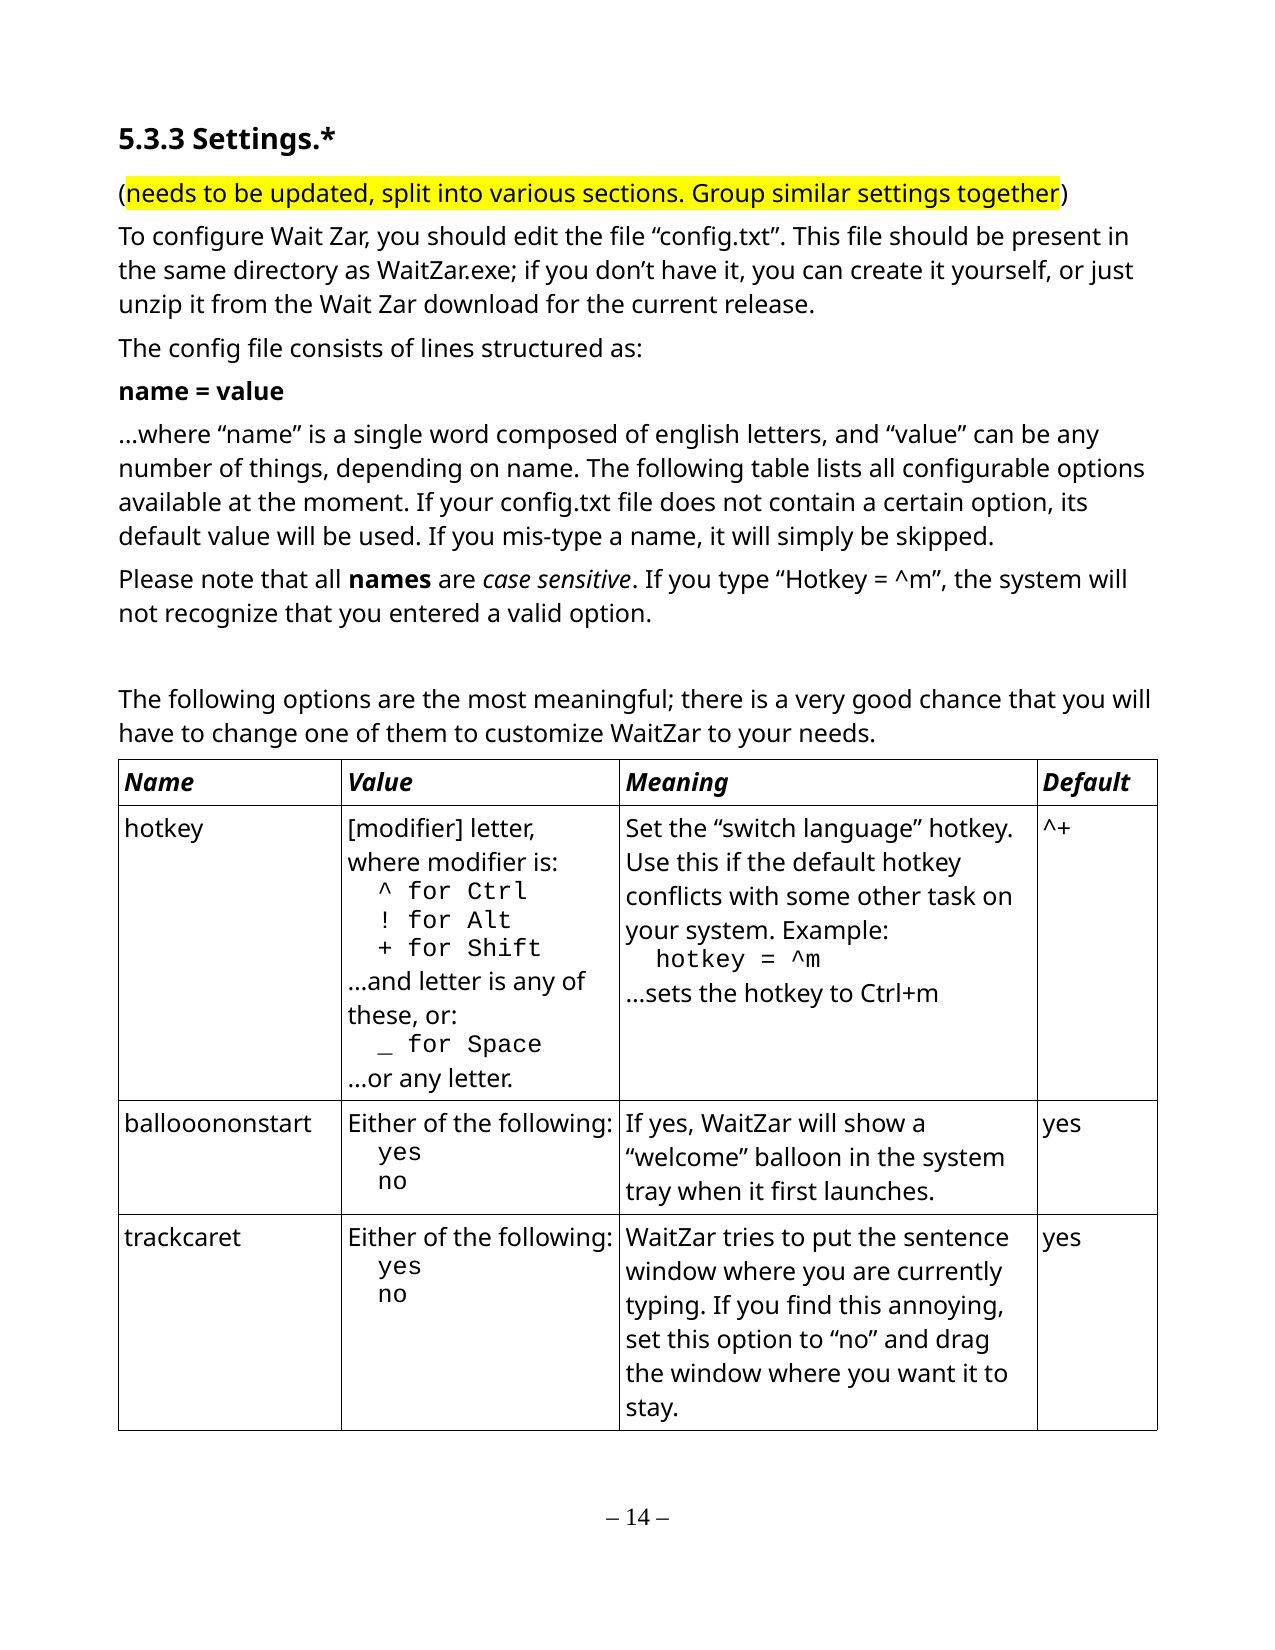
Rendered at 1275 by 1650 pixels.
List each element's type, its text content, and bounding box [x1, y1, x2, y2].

table_header Value [342, 760, 619, 805]
subtitle 5.3.3 Settings.* [118, 118, 1157, 158]
table_cell If yes, WaitZar will show a “welcome” balloon in the system tray when it first launches. [620, 1101, 1037, 1214]
text The following options are the most meaningful; there is a very good chance that you will have to change one of them to customize WaitZar to your needs. [118, 682, 1157, 750]
text To configure Wait Zar, you should edit the file “config.txt”. This file should be present in the same directory as WaitZar.exe; if you don’t have it, you can create it yourself, or just unzip it from the Wait Zar download for the current release. [118, 219, 1157, 321]
table_cell Either of the following: yes no [342, 1215, 619, 1430]
table_cell yes [1038, 1101, 1157, 1214]
text Please note that all names are case sensitive. If you type “Hotkey = ^m”, the system will not recognize that you entered a valid option. [118, 562, 1157, 630]
text name = value [118, 373, 1157, 407]
table_cell ballooononstart [119, 1101, 341, 1214]
table_cell Either of the following: yes no [342, 1101, 619, 1214]
text The config file consists of lines structured as: [118, 330, 1157, 364]
text …where “name” is a single word composed of english letters, and “value” can be any number of things, depending on name. The following table lists all configurable options available at the moment. If your config.txt file does not contain a certain option, its default value will be used. If you mis-type a name, it will simply be skipped. [118, 416, 1157, 553]
table_cell WaitZar tries to put the sentence window where you are currently typing. If you find this annoying, set this option to “no” and drag the window where you want it to stay. [620, 1215, 1037, 1430]
table_cell Set the “switch language” hotkey. Use this if the default hotkey conflicts with some other task on your system. Example: hotkey = ^m …sets the hotkey to Ctrl+m [620, 806, 1037, 1100]
table_header Default [1038, 760, 1157, 805]
table_cell trackcaret [119, 1215, 341, 1430]
table_header Meaning [620, 760, 1037, 805]
table_cell yes [1038, 1215, 1157, 1430]
text (needs to be updated, split into various sections. Group similar settings together) [118, 176, 1157, 210]
table_cell hotkey [119, 806, 341, 1100]
table_header Name [119, 760, 341, 805]
table_cell ^+ [1038, 806, 1157, 1100]
table_cell [modifier] letter, where modifier is: ^ for Ctrl ! for Alt + for Shift …and letter is any of these, or: _ for Space …or any letter. [342, 806, 619, 1100]
